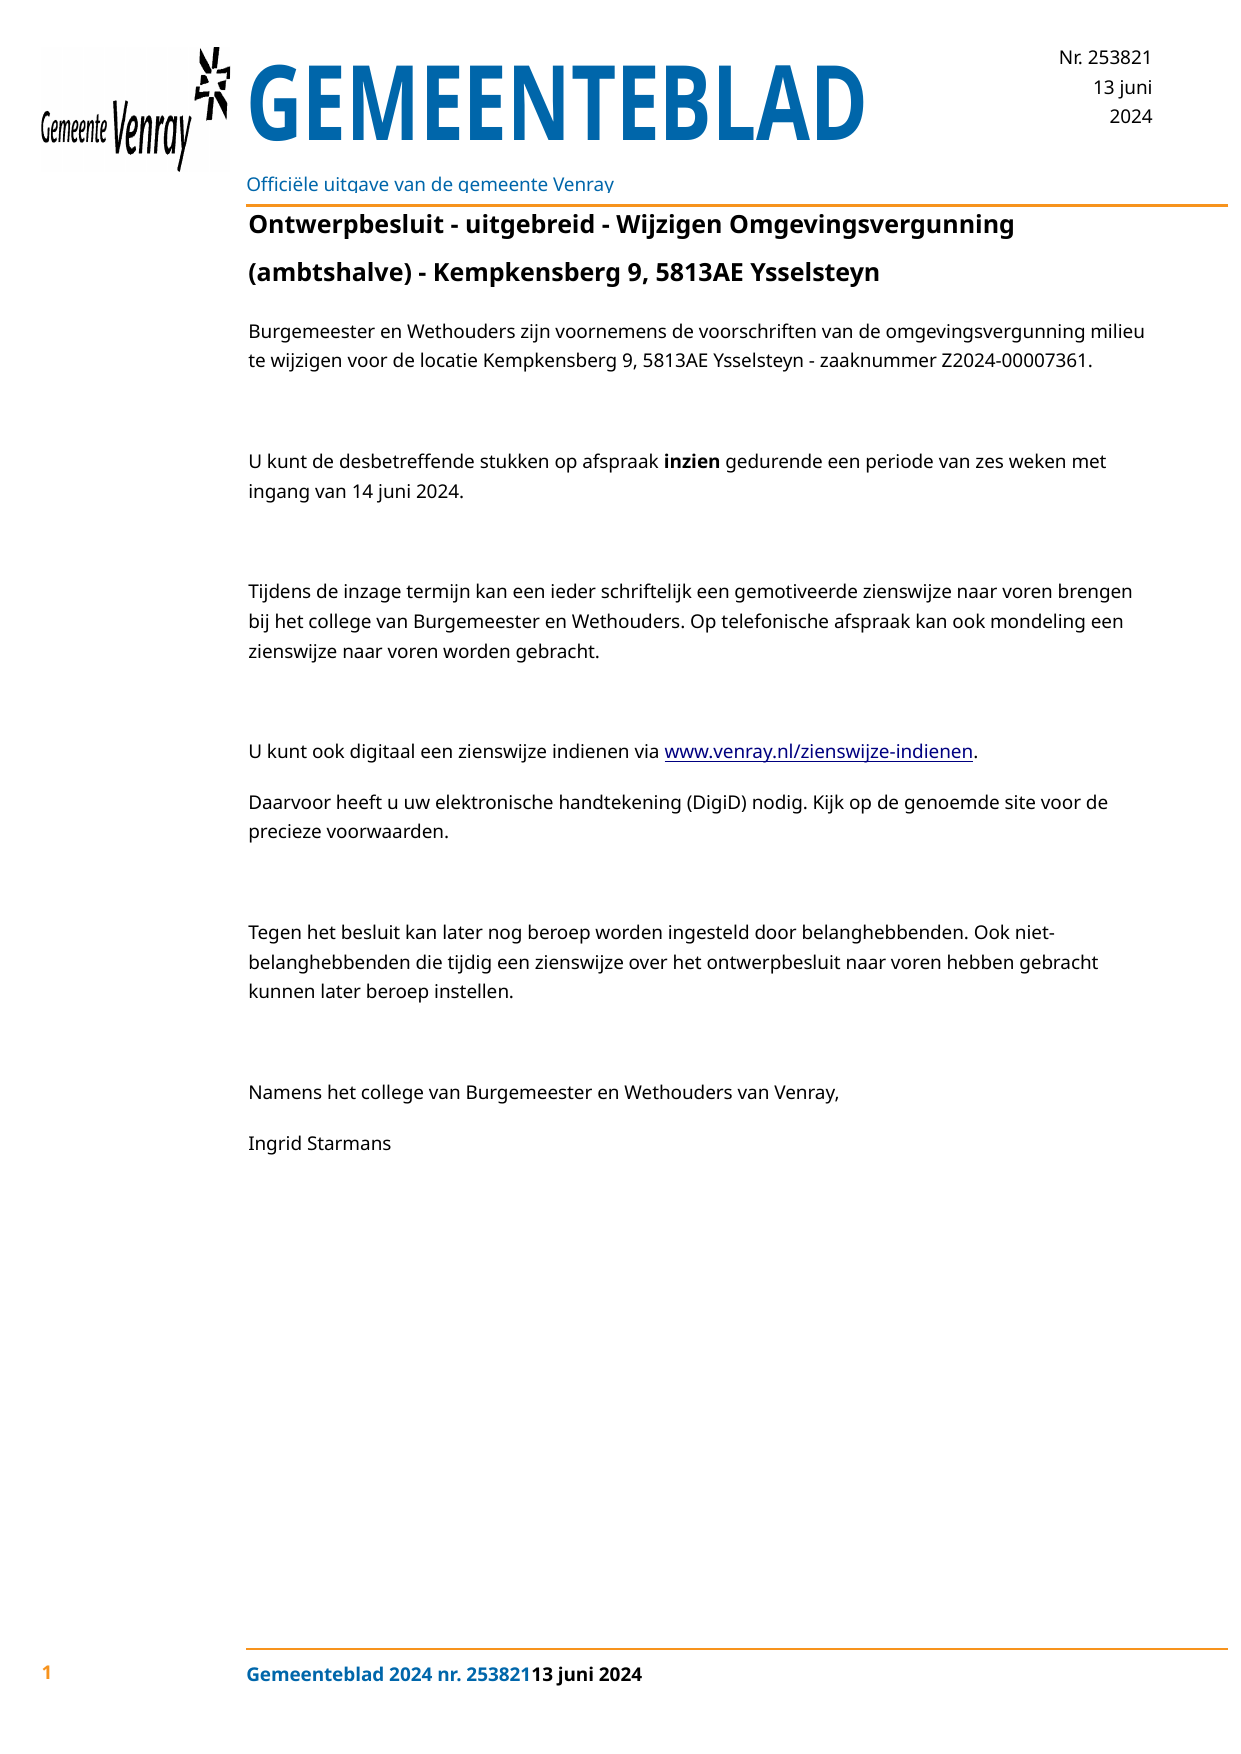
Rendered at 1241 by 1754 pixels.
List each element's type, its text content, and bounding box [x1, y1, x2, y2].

text Burgemeester en Wethouders zijn voornemens de voorschriften van de omgevingsvergunning milieu te wijzigen voor de locatie Kempkensberg 9, 5813AE Ysselsteyn - zaaknummer Z2024-00007361. [248, 318, 1152, 373]
text Daarvoor heeft u uw elektronische handtekening (DigiD) nodig. Kijk op de genoemde site voor de precieze voorwaarden. [248, 789, 1152, 844]
text U kunt de desbetreffende stukken op afspraak inzien gedurende een periode van zes weken met ingang van 14 juni 2024. [248, 448, 1152, 504]
text Tijdens de inzage termijn kan een ieder schriftelijk een gemotiveerde zienswijze naar voren brengen bij het college van Burgemeester en Wethouders. Op telefonische afspraak kan ook mondeling een zienswijze naar voren worden gebracht. [248, 579, 1152, 664]
text U kunt ook digitaal een zienswijze indienen via www.venray.nl/zienswijze-indienen. [248, 739, 1152, 764]
text Tegen het besluit kan later nog beroep worden ingesteld door belanghebbenden. Ook niet-belanghebbenden die tijdig een zienswijze over het ontwerpbesluit naar voren hebben gebracht kunnen later beroep instellen. [248, 919, 1152, 1004]
picture [41, 47, 231, 172]
text Namens het college van Burgemeester en Wethouders van Venray, [248, 1079, 1152, 1105]
text Ontwerpbesluit - uitgebreid - Wijzigen Omgevingsvergunning (ambtshalve) - Kempkensberg 9, 5813AE Ysselsteyn [248, 207, 1152, 288]
text Ingrid Starmans [248, 1130, 1152, 1156]
